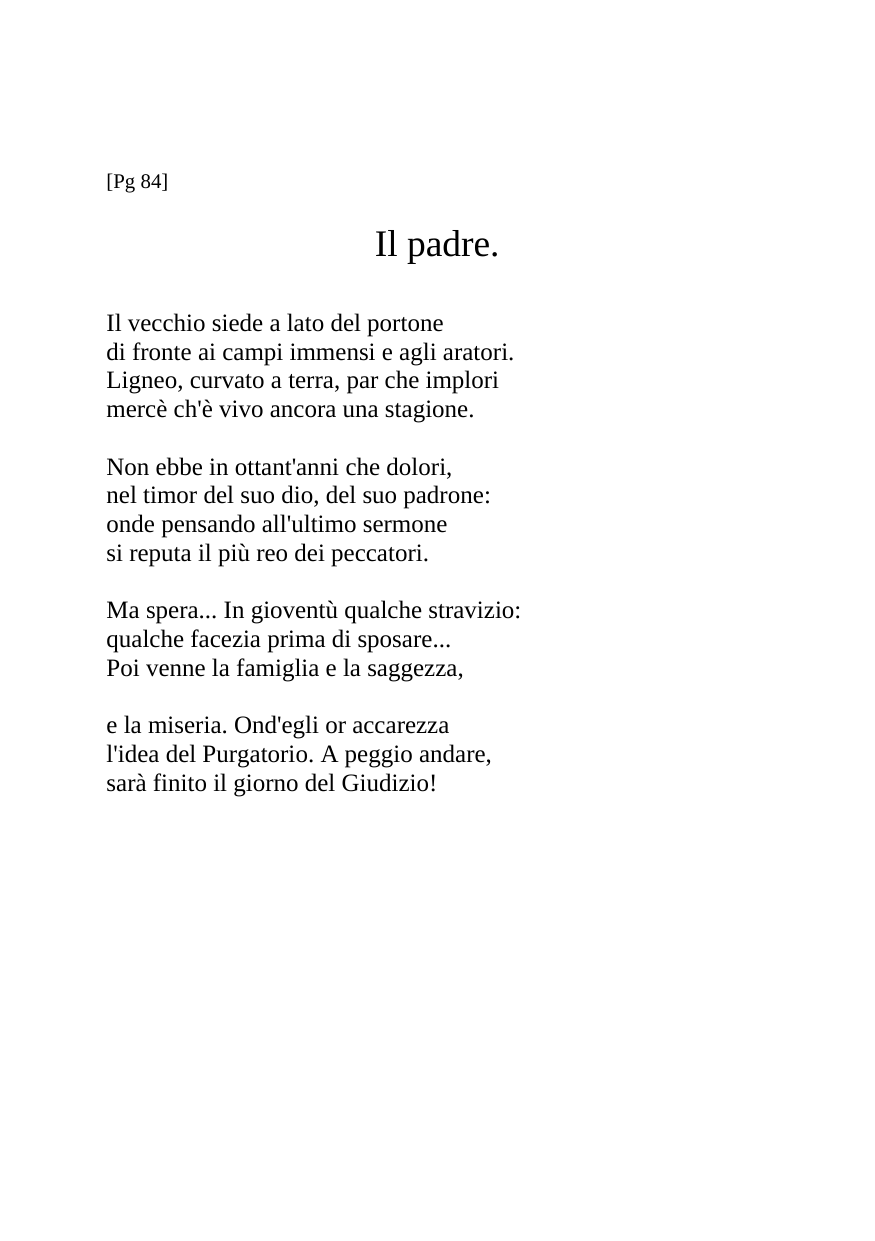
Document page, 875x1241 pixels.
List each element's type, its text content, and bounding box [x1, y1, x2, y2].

text si reputa il più reo dei peccatori. [106, 538, 768, 567]
text Non ebbe in ottant'anni che dolori, [106, 452, 768, 481]
text Il vecchio siede a lato del portone [106, 308, 768, 337]
text onde pensando all'ultimo sermone [106, 509, 768, 538]
text Ligneo, curvato a terra, par che implori [106, 366, 768, 394]
text l'idea del Purgatorio. A peggio andare, [106, 739, 768, 768]
text mercè ch'è vivo ancora una stagione. [106, 394, 768, 423]
text [Pg 84] [106, 169, 768, 193]
text Ma spera... In gioventù qualche stravizio: [106, 596, 768, 624]
subtitle Il padre. [106, 222, 768, 265]
text qualche facezia prima di sposare... [106, 624, 768, 653]
text sarà finito il giorno del Giudizio! [106, 768, 768, 797]
text di fronte ai campi immensi e agli aratori. [106, 337, 768, 366]
text nel timor del suo dio, del suo padrone: [106, 481, 768, 509]
text e la miseria. Ond'egli or accarezza [106, 711, 768, 739]
text Poi venne la famiglia e la saggezza, [106, 653, 768, 682]
